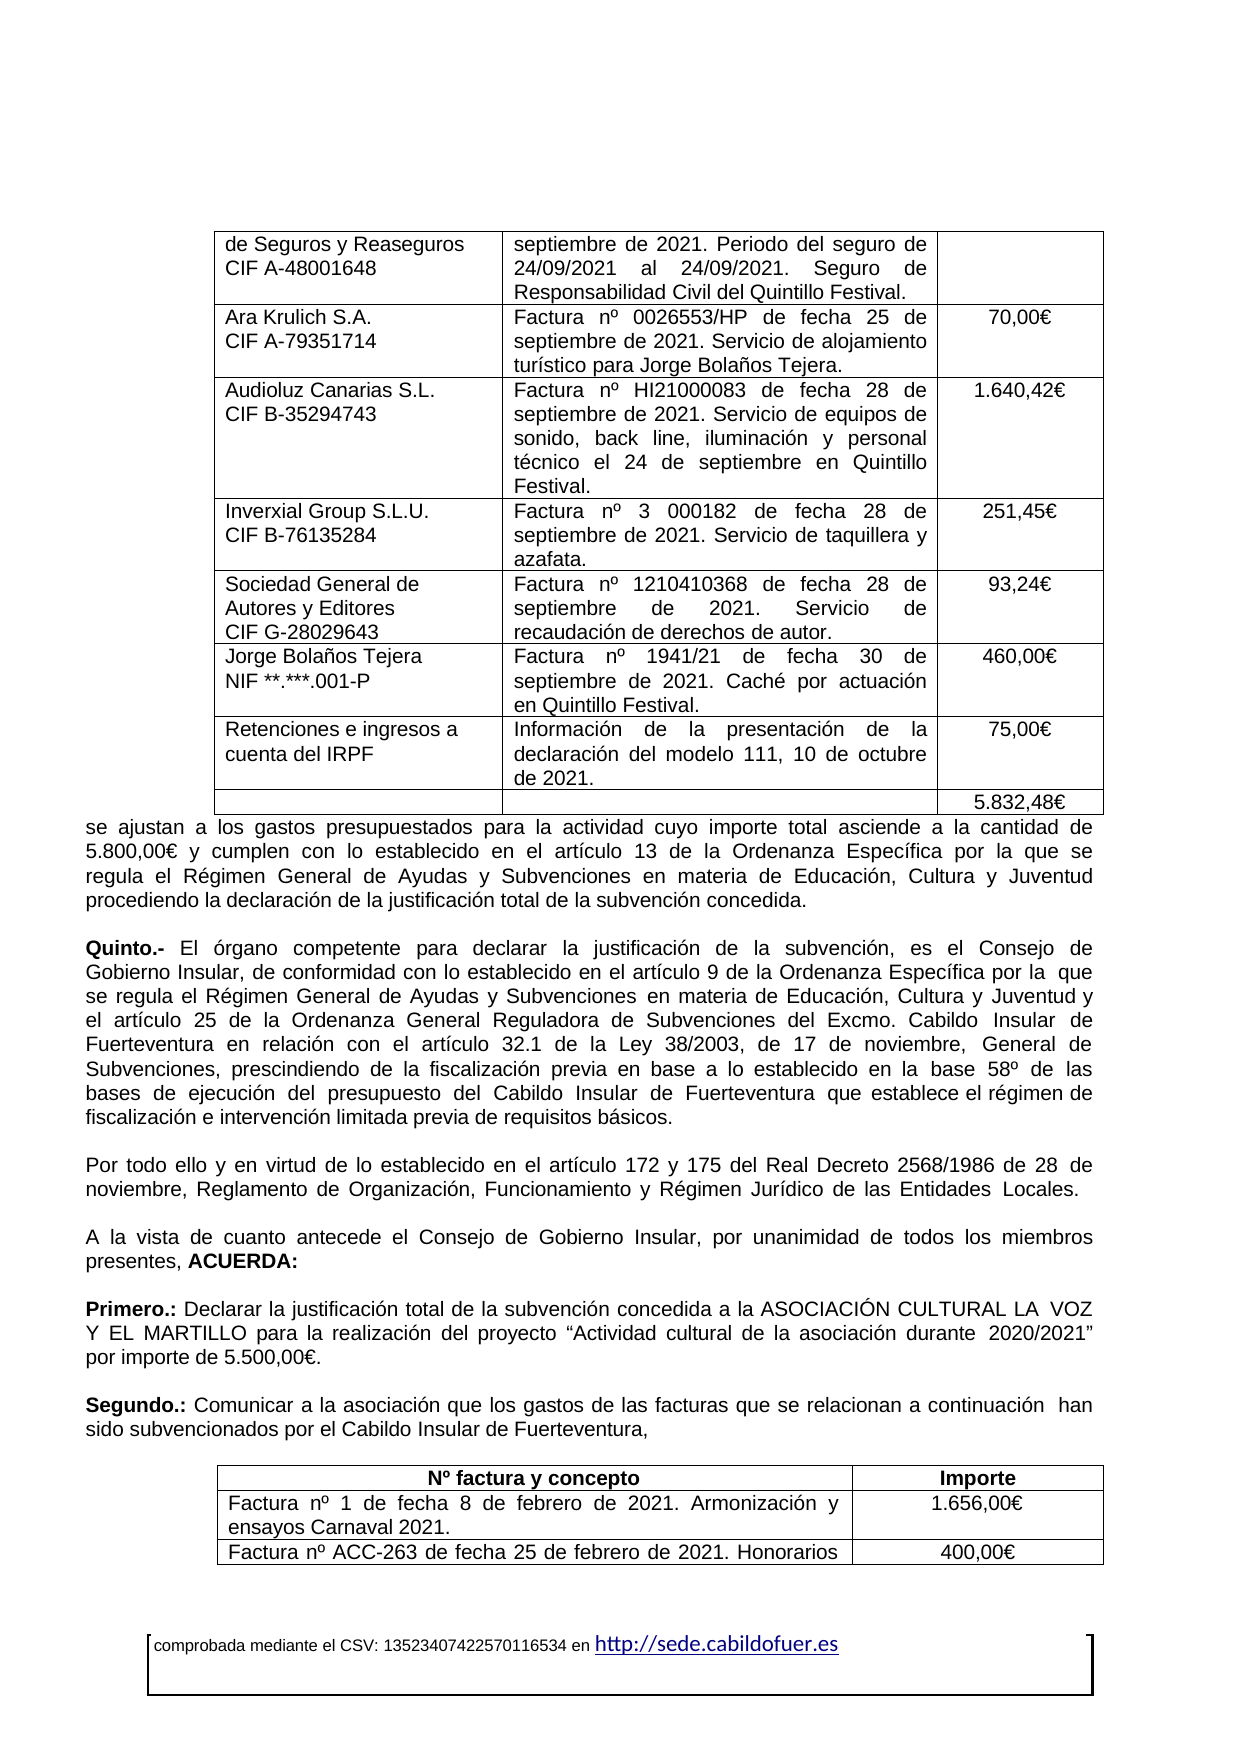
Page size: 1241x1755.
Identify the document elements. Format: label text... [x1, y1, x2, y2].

table_cell [215, 790, 502, 814]
table_cell Información de la presentación de la declaración del modelo 111, 10 de octubre de 2021. [503, 717, 937, 789]
table_cell Sociedad General de Autores y Editores CIF G-28029643 [215, 571, 502, 643]
table_header Nº factura y concepto [218, 1466, 852, 1490]
text se ajustan a los gastos presupuestados para la actividad cuyo importe total asciende a la cantidad de 5.800,00€ y cumplen con lo establecido en el artículo 13 de la Ordenanza Específica por la que se regula el Régimen General de Ayudas y Subvenciones en materia de Educación, Cultura y Juventud procediendo la declaración de la justificación total de la subvención concedida. [85, 815, 1093, 912]
table_cell 93,24€ [938, 571, 1103, 643]
table_cell [503, 790, 937, 814]
table_cell 5.832,48€ [938, 790, 1103, 814]
table_cell 1.640,42€ [938, 378, 1103, 497]
text A la vista de cuanto antecede el Consejo de Gobierno Insular, por unanimidad de todos los miembros presentes, ACUERDA: [85, 1225, 1093, 1273]
table_cell Ara Krulich S.A. CIF A-79351714 [215, 305, 502, 377]
table_header Importe [853, 1466, 1103, 1490]
table_cell Factura nº HI21000083 de fecha 28 de septiembre de 2021. Servicio de equipos de sonido, back line, iluminación y personal técnico el 24 de septiembre en Quintillo Festival. [503, 378, 937, 497]
table_cell 251,45€ [938, 499, 1103, 570]
table_cell Factura nº 1210410368 de fecha 28 de septiembre de 2021. Servicio de recaudación de derechos de autor. [503, 571, 937, 643]
table_cell Factura nº ACC-263 de fecha 25 de febrero de 2021. Honorarios [218, 1540, 852, 1564]
table_cell Jorge Bolaños Tejera NIF **.***.001-P [215, 644, 502, 716]
table_cell Factura nº 0026553/HP de fecha 25 de septiembre de 2021. Servicio de alojamiento turístico para Jorge Bolaños Tejera. [503, 305, 937, 377]
table_cell Inverxial Group S.L.U. CIF B-76135284 [215, 499, 502, 570]
table_cell 70,00€ [938, 305, 1103, 377]
text Por todo ello y en virtud de lo establecido en el artículo 172 y 175 del Real Decreto 2568/1986 de 28 de noviembre, Reglamento de Organización, Funcionamiento y Régimen Jurídico de las Entidades Locales. [85, 1153, 1093, 1201]
table_header septiembre de 2021. Periodo del seguro de 24/09/2021 al 24/09/2021. Seguro de Responsabilidad Civil del Quintillo Festival. [503, 232, 937, 304]
table_cell Factura nº 1 de fecha 8 de febrero de 2021. Armonización y ensayos Carnaval 2021. [218, 1491, 852, 1539]
table_cell 75,00€ [938, 717, 1103, 789]
table_header [938, 232, 1103, 304]
table_cell Retenciones e ingresos a cuenta del IRPF [215, 717, 502, 789]
text Quinto.- El órgano competente para declarar la justificación de la subvención, es el Consejo de Gobierno Insular, de conformidad con lo establecido en el artículo 9 de la Ordenanza Específica por la que se regula el Régimen General de Ayudas y Subvenciones en materia de Educación, Cultura y Juventud y el artículo 25 de la Ordenanza General Reguladora de Subvenciones del Excmo. Cabildo Insular de Fuerteventura en relación con el artículo 32.1 de la Ley 38/2003, de 17 de noviembre, General de Subvenciones, prescindiendo de la fiscalización previa en base a lo establecido en la base 58º de las bases de ejecución del presupuesto del Cabildo Insular de Fuerteventura que establece el régimen de fiscalización e intervención limitada previa de requisitos básicos. [85, 936, 1093, 1129]
table_cell Factura nº 3 000182 de fecha 28 de septiembre de 2021. Servicio de taquillera y azafata. [503, 499, 937, 570]
table_cell 400,00€ [853, 1540, 1103, 1564]
table_cell 460,00€ [938, 644, 1103, 716]
table_cell 1.656,00€ [853, 1491, 1103, 1539]
table_cell Audioluz Canarias S.L. CIF B-35294743 [215, 378, 502, 497]
text Segundo.: Comunicar a la asociación que los gastos de las facturas que se relacionan a continuación han sido subvencionados por el Cabildo Insular de Fuerteventura, [85, 1393, 1093, 1441]
text Primero.: Declarar la justificación total de la subvención concedida a la ASOCIACIÓN CULTURAL LA VOZ Y EL MARTILLO para la realización del proyecto “Actividad cultural de la asociación durante 2020/2021” por importe de 5.500,00€. [85, 1297, 1093, 1369]
table_header de Seguros y Reaseguros CIF A-48001648 [215, 232, 502, 304]
table_cell Factura nº 1941/21 de fecha 30 de septiembre de 2021. Caché por actuación en Quintillo Festival. [503, 644, 937, 716]
